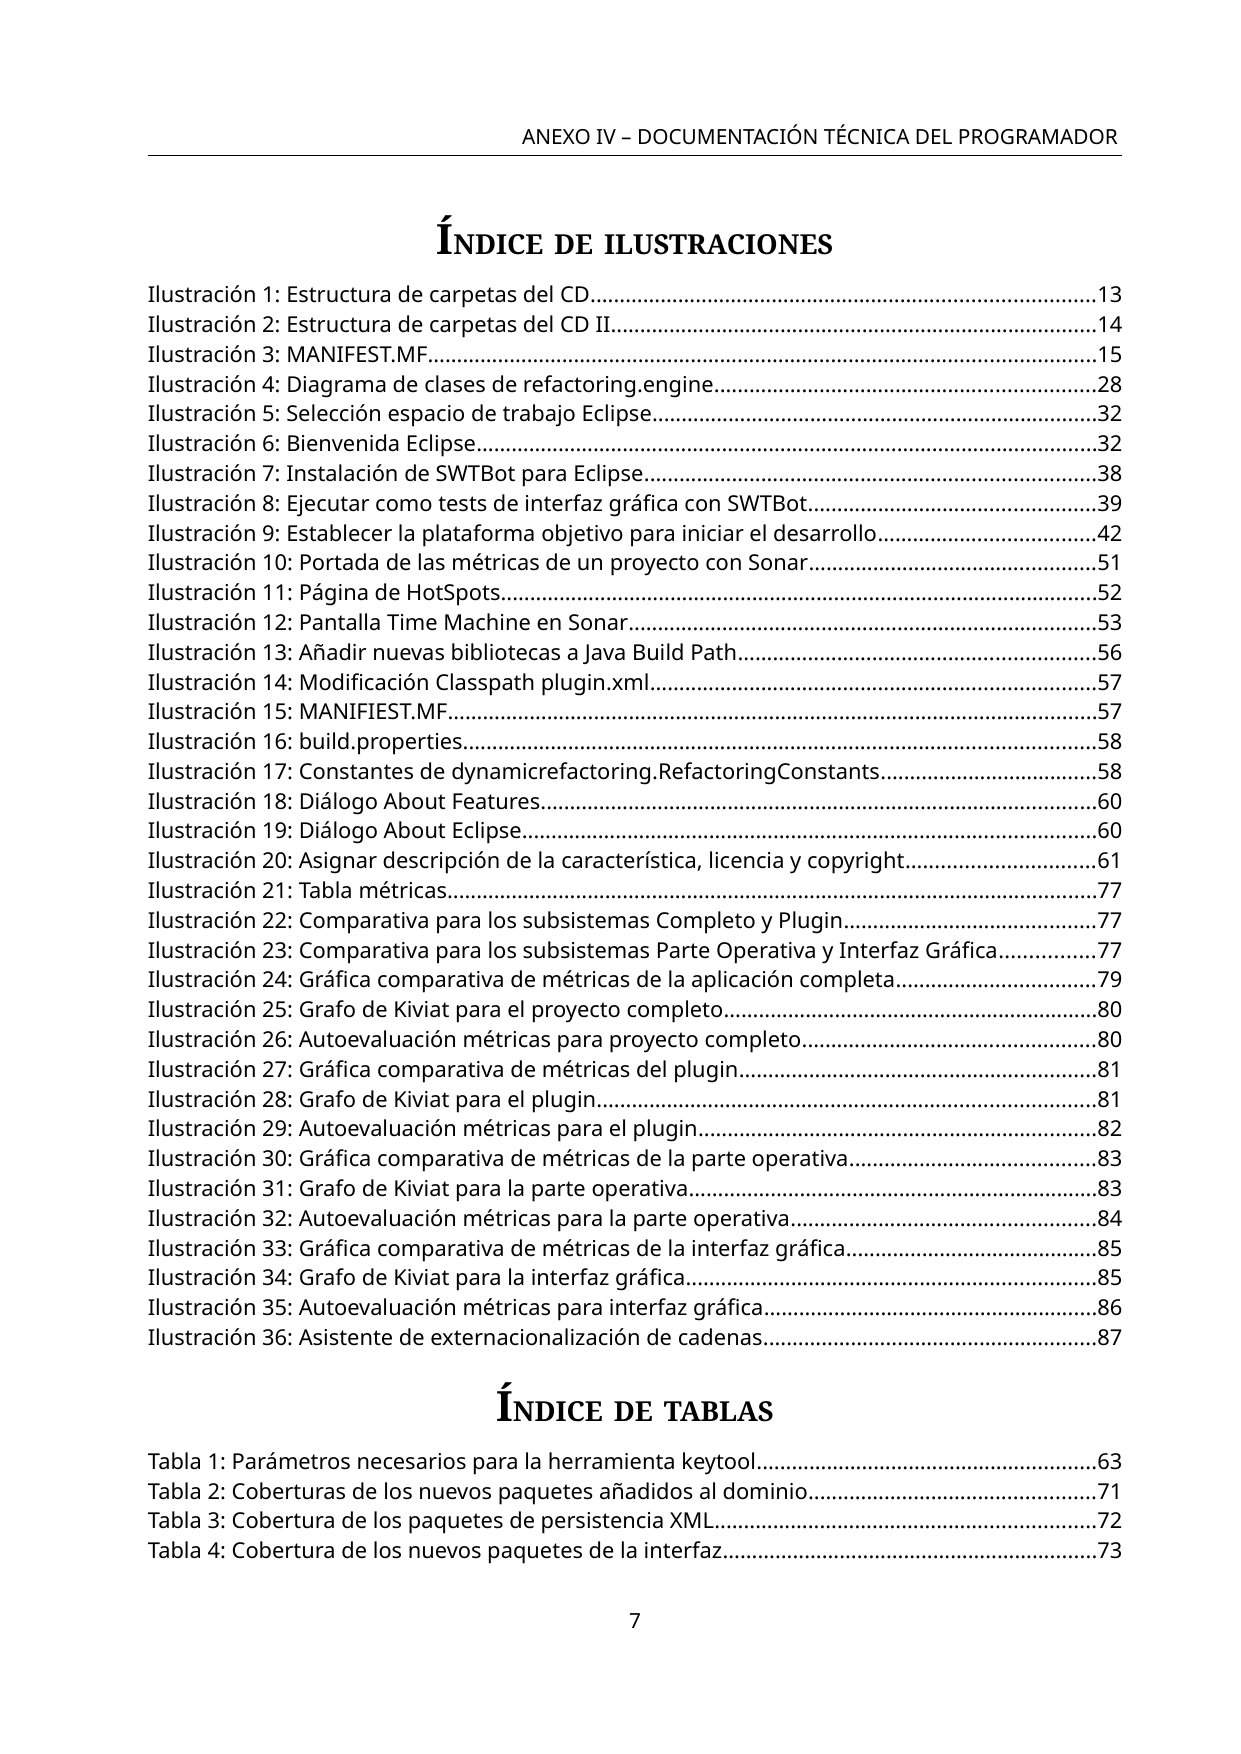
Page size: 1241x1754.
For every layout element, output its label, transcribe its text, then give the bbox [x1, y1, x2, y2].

subtitle Índice de ilustraciones [148, 210, 1122, 267]
text Ilustración 30: Gráfica comparativa de métricas de la parte operativa 83 [148, 1143, 1122, 1173]
text Ilustración 8: Ejecutar como tests de interfaz gráfica con SWTBot 39 [148, 488, 1122, 517]
subtitle Índice de tablas [148, 1377, 1122, 1433]
text Ilustración 22: Comparativa para los subsistemas Completo y Plugin 77 [148, 905, 1122, 934]
text Ilustración 13: Añadir nuevas bibliotecas a Java Build Path 56 [148, 637, 1122, 666]
text Tabla 3: Cobertura de los paquetes de persistencia XML 72 [148, 1506, 1122, 1535]
text Ilustración 20: Asignar descripción de la característica, licencia y copyright 61 [148, 845, 1122, 875]
text Ilustración 4: Diagrama de clases de refactoring.engine 28 [148, 368, 1122, 398]
text Ilustración 7: Instalación de SWTBot para Eclipse 38 [148, 458, 1122, 488]
text Ilustración 26: Autoevaluación métricas para proyecto completo 80 [148, 1024, 1122, 1054]
text Ilustración 16: build.properties 58 [148, 726, 1122, 756]
text Ilustración 10: Portada de las métricas de un proyecto con Sonar 51 [148, 547, 1122, 577]
text Ilustración 36: Asistente de externacionalización de cadenas 87 [148, 1322, 1122, 1352]
text Ilustración 21: Tabla métricas 77 [148, 875, 1122, 905]
text Ilustración 1: Estructura de carpetas del CD 13 [148, 279, 1122, 309]
text Ilustración 28: Grafo de Kiviat para el plugin 81 [148, 1083, 1122, 1113]
text Ilustración 2: Estructura de carpetas del CD II 14 [148, 309, 1122, 339]
text Ilustración 11: Página de HotSpots 52 [148, 577, 1122, 607]
text Ilustración 3: MANIFEST.MF 15 [148, 339, 1122, 368]
text Ilustración 14: Modificación Classpath plugin.xml 57 [148, 666, 1122, 696]
text Ilustración 5: Selección espacio de trabajo Eclipse 32 [148, 398, 1122, 428]
text Ilustración 24: Gráfica comparativa de métricas de la aplicación completa 79 [148, 964, 1122, 994]
text Tabla 2: Coberturas de los nuevos paquetes añadidos al dominio 71 [148, 1476, 1122, 1506]
text Ilustración 9: Establecer la plataforma objetivo para iniciar el desarrollo 42 [148, 517, 1122, 547]
text Ilustración 34: Grafo de Kiviat para la interfaz gráfica 85 [148, 1262, 1122, 1292]
text Ilustración 25: Grafo de Kiviat para el proyecto completo 80 [148, 994, 1122, 1024]
text Tabla 1: Parámetros necesarios para la herramienta keytool 63 [148, 1446, 1122, 1476]
text Ilustración 12: Pantalla Time Machine en Sonar 53 [148, 607, 1122, 637]
text Ilustración 33: Gráfica comparativa de métricas de la interfaz gráfica 85 [148, 1232, 1122, 1262]
text Ilustración 23: Comparativa para los subsistemas Parte Operativa y Interfaz Gráfica 77 [148, 934, 1122, 964]
text Ilustración 15: MANIFIEST.MF 57 [148, 696, 1122, 726]
text Ilustración 35: Autoevaluación métricas para interfaz gráfica 86 [148, 1292, 1122, 1322]
text Ilustración 6: Bienvenida Eclipse 32 [148, 428, 1122, 458]
text Ilustración 18: Diálogo About Features 60 [148, 786, 1122, 815]
text Tabla 4: Cobertura de los nuevos paquetes de la interfaz 73 [148, 1535, 1122, 1565]
text Ilustración 31: Grafo de Kiviat para la parte operativa 83 [148, 1173, 1122, 1203]
text Ilustración 32: Autoevaluación métricas para la parte operativa 84 [148, 1203, 1122, 1232]
text Ilustración 27: Gráfica comparativa de métricas del plugin 81 [148, 1054, 1122, 1083]
text Ilustración 17: Constantes de dynamicrefactoring.RefactoringConstants 58 [148, 756, 1122, 786]
text Ilustración 19: Diálogo About Eclipse 60 [148, 815, 1122, 845]
text Ilustración 29: Autoevaluación métricas para el plugin 82 [148, 1113, 1122, 1143]
